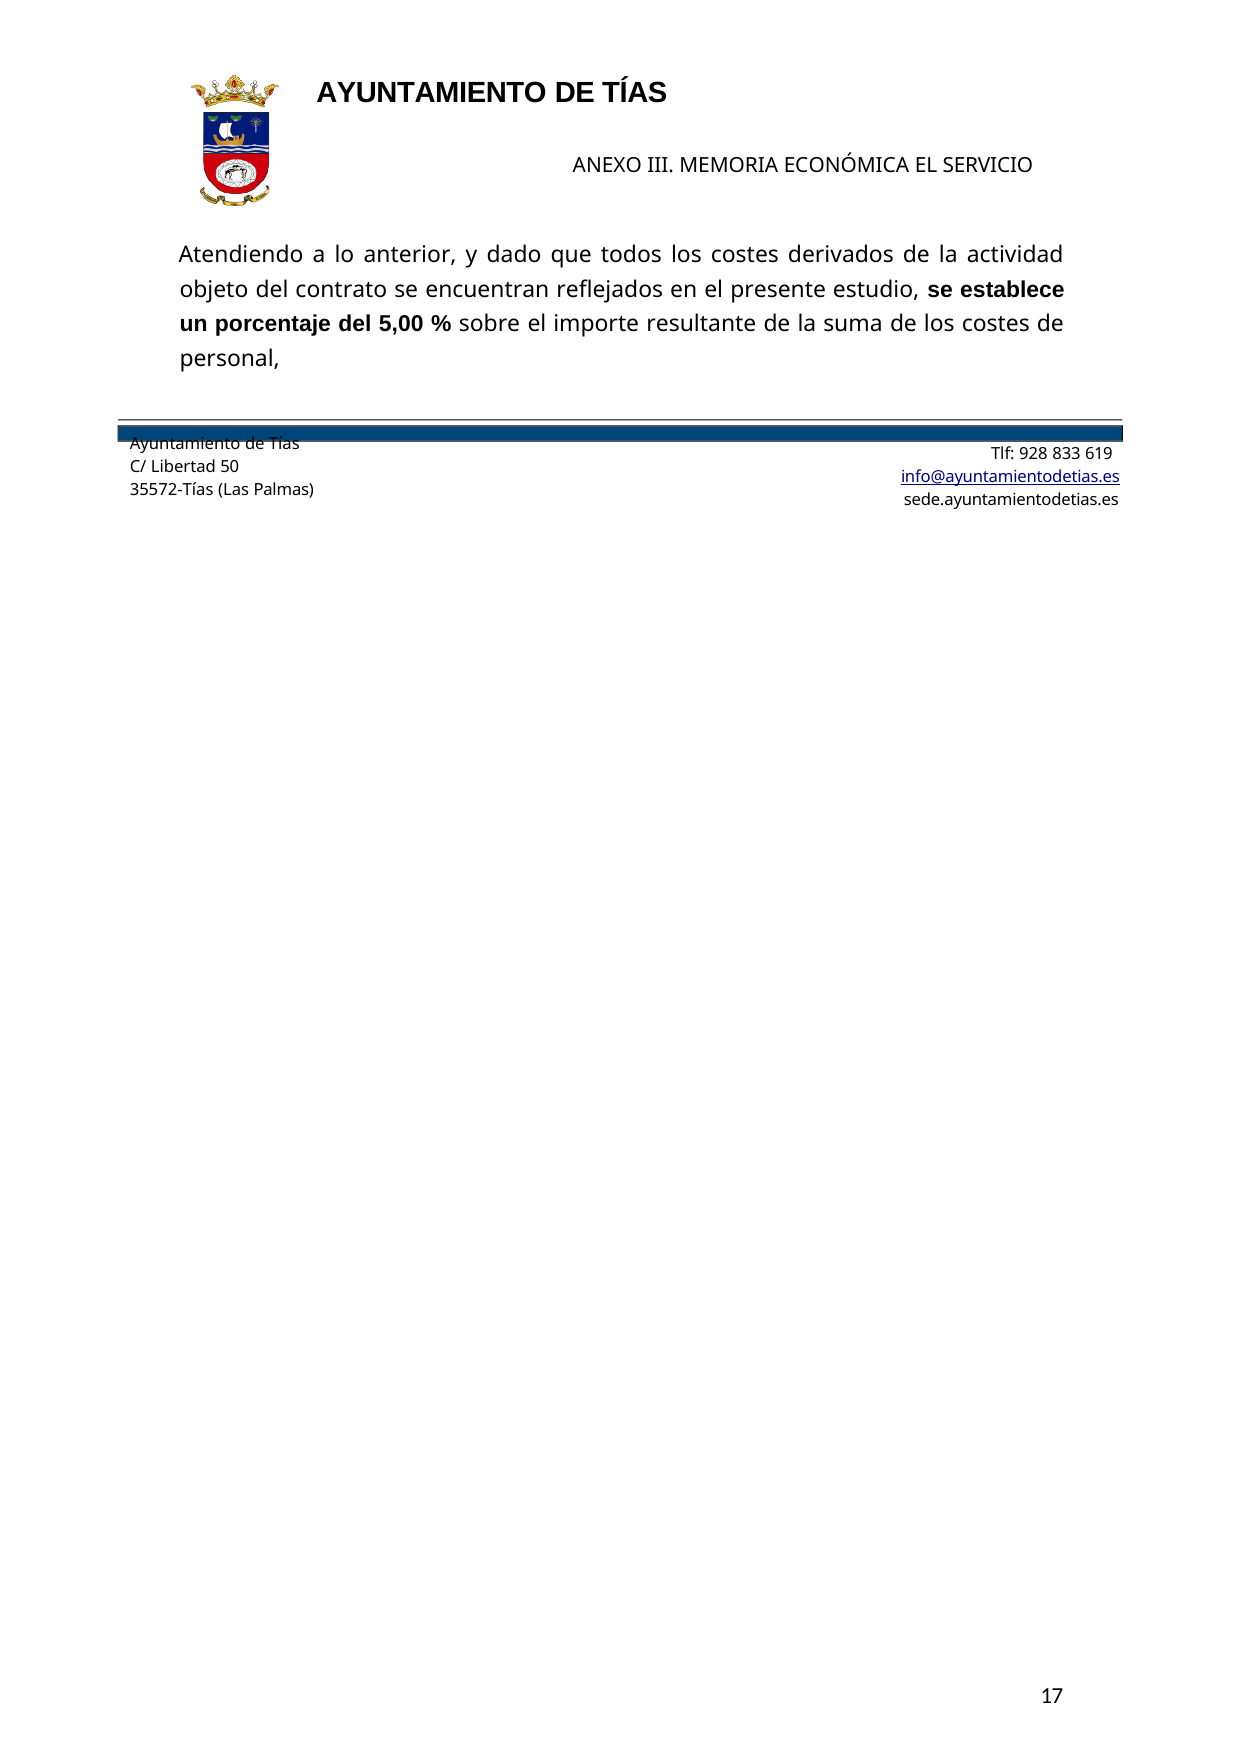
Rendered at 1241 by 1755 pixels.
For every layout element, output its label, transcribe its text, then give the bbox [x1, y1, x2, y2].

text info@ayuntamientodetias.es sede.ayuntamientodetias.es [901, 464, 1123, 510]
text 35572-Tías (Las Palmas) [129, 477, 321, 500]
text Ayuntamiento de Tías C/ Libertad 50 [129, 442, 304, 477]
text Atendiendo a lo anterior, y dado que todos los costes derivados de la actividad objeto del contrato se encuentran reflejados en el presente estudio, se establece un porcentaje del 5,00 % sobre el importe resultante de la suma de los costes de personal, [178, 238, 1064, 373]
text Tlf: 928 833 619 [991, 442, 1123, 464]
